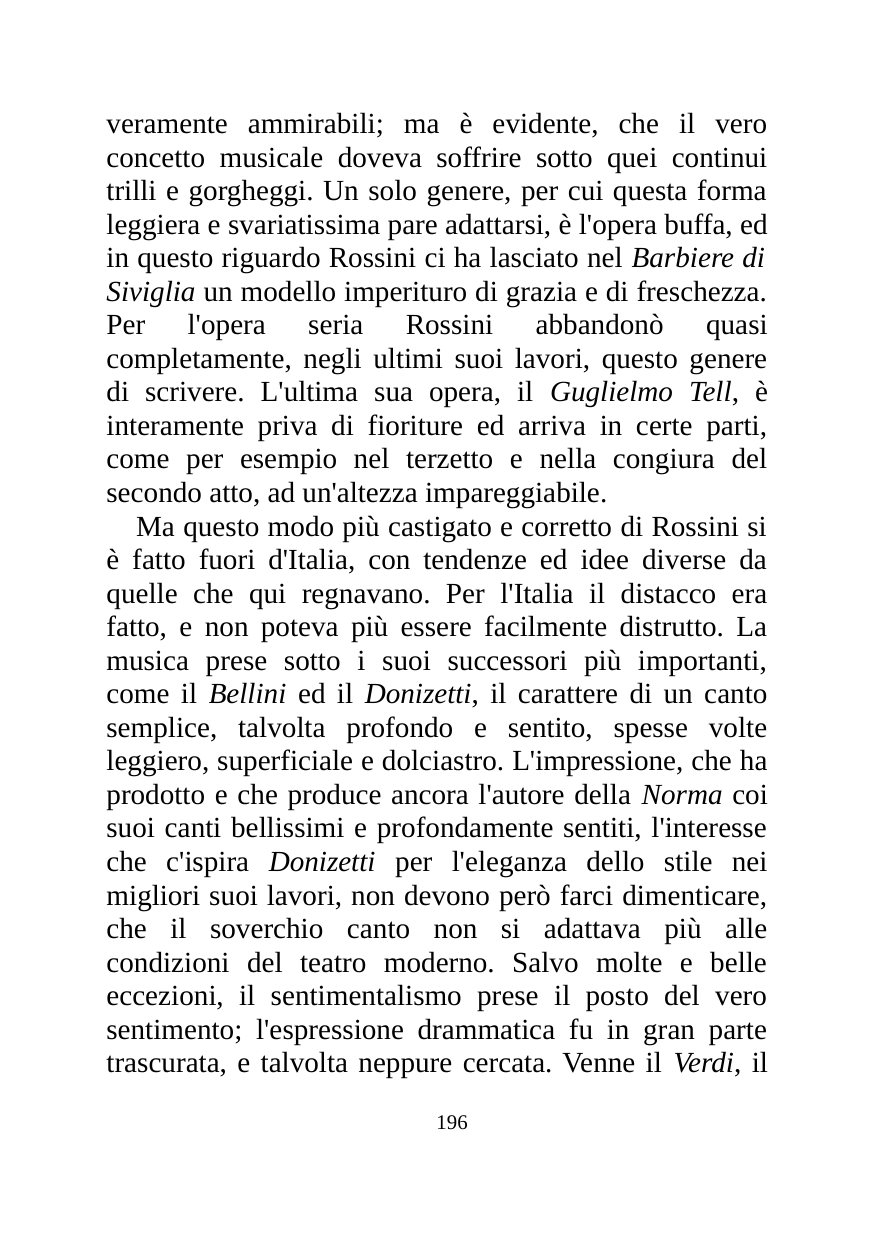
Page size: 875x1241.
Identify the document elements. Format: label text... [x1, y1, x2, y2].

text veramente ammirabili; ma è evidente, che il vero concetto musicale doveva soffrire sotto quei continui trilli e gorgheggi. Un solo genere, per cui questa forma leggiera e svariatissima pare adattarsi, è l'opera buffa, ed in questo riguardo Rossini ci ha lasciato nel Barbiere di Siviglia un modello imperituro di grazia e di freschezza. Per l'opera seria Rossini abbandonò quasi completamente, negli ultimi suoi lavori, questo genere di scrivere. L'ultima sua opera, il Guglielmo Tell, è interamente priva di fioriture ed arriva in certe parti, come per esempio nel terzetto e nella congiura del secondo atto, ad un'altezza impareggiabile. [106, 106, 768, 509]
text Ma questo modo più castigato e corretto di Rossini si è fatto fuori d'Italia, con tendenze ed idee diverse da quelle che qui regnavano. Per l'Italia il distacco era fatto, e non poteva più essere facilmente distrutto. La musica prese sotto i suoi successori più importanti, come il Bellini ed il Donizetti, il carattere di un canto semplice, talvolta profondo e sentito, spesse volte leggiero, superficiale e dolciastro. L'impressione, che ha prodotto e che produce ancora l'autore della Norma coi suoi canti bellissimi e profondamente sentiti, l'interesse che c'ispira Donizetti per l'eleganza dello stile nei migliori suoi lavori, non devono però farci dimenticare, che il soverchio canto non si adattava più alle condizioni del teatro moderno. Salvo molte e belle eccezioni, il sentimentalismo prese il posto del vero sentimento; l'espressione drammatica fu in gran parte trascurata, e talvolta neppure cercata. Venne il Verdi, il [106, 509, 768, 1079]
